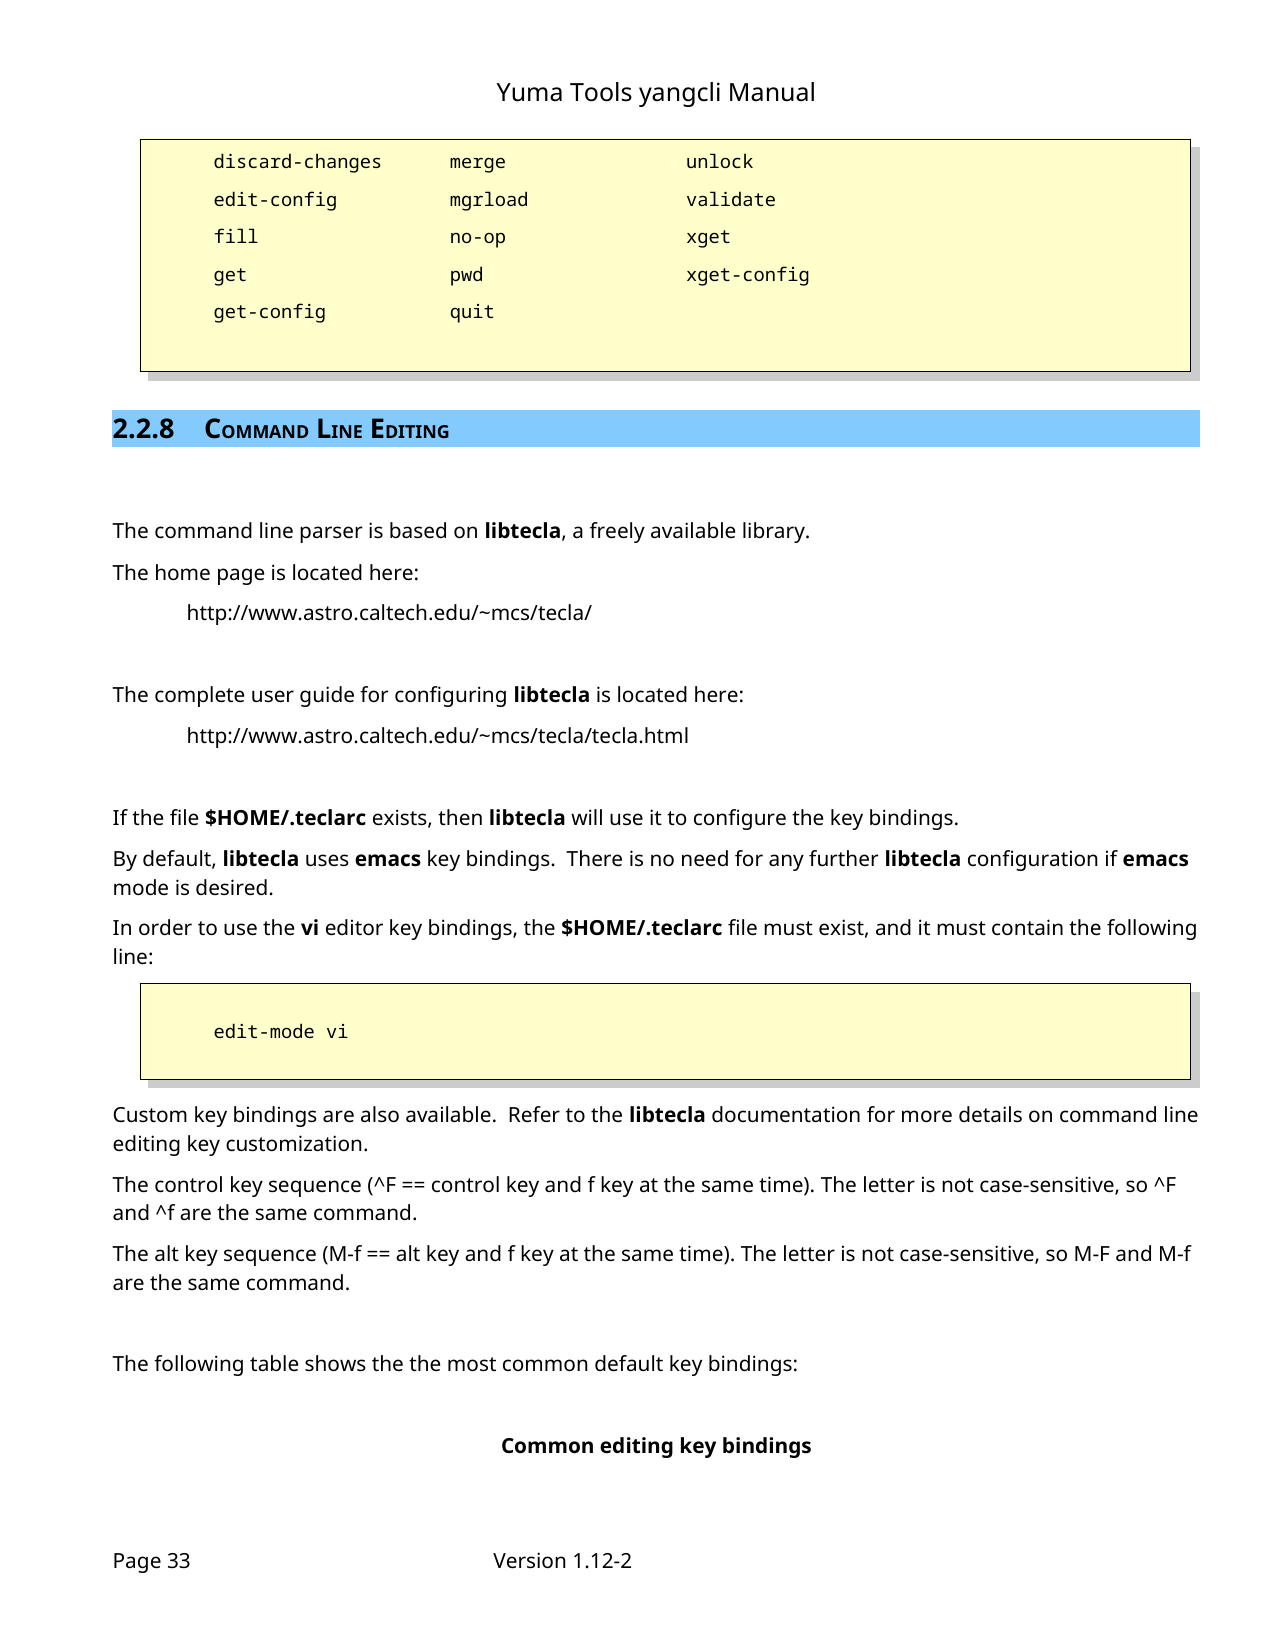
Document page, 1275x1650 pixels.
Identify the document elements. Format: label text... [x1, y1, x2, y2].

text In order to use the vi editor key bindings, the $HOME/.teclarc file must exist, and it must contain the following line: [112, 913, 1200, 970]
text The alt key sequence (M-f == alt key and f key at the same time). The letter is not case-sensitive, so M-F and M-f are the same command. [112, 1239, 1200, 1296]
subtitle Common editing key bindings [127, 1431, 1185, 1460]
text fill no-op xget [141, 213, 1190, 249]
text edit-config mgrload validate [141, 176, 1190, 212]
text The following table shows the the most common default key bindings: [112, 1349, 1200, 1378]
text The command line parser is based on libtecla, a freely available library. [112, 517, 1200, 545]
subtitle Command Line Editing [112, 410, 1200, 447]
text get-config quit [141, 288, 1190, 324]
text discard-changes merge unlock [141, 140, 1190, 174]
text The control key sequence (^F == control key and f key at the same time). The letter is not case-sensitive, so ^F and ^f are the same command. [112, 1170, 1200, 1227]
text http://www.astro.caltech.edu/~mcs/tecla/ [112, 598, 1200, 627]
text get pwd xget-config [141, 251, 1190, 287]
text The home page is located here: [112, 558, 1200, 586]
text http://www.astro.caltech.edu/~mcs/tecla/tecla.html [112, 721, 1200, 750]
text By default, libtecla uses emacs key bindings. There is no need for any further libtecla configuration if emacs mode is desired. [112, 844, 1200, 901]
text Custom key bindings are also available. Refer to the libtecla documentation for more details on command line editing key customization. [112, 1100, 1200, 1157]
text edit-mode vi [141, 984, 1190, 1079]
text If the file $HOME/.teclarc exists, then libtecla will use it to configure the key bindings. [112, 803, 1200, 832]
text The complete user guide for configuring libtecla is located here: [112, 680, 1200, 709]
